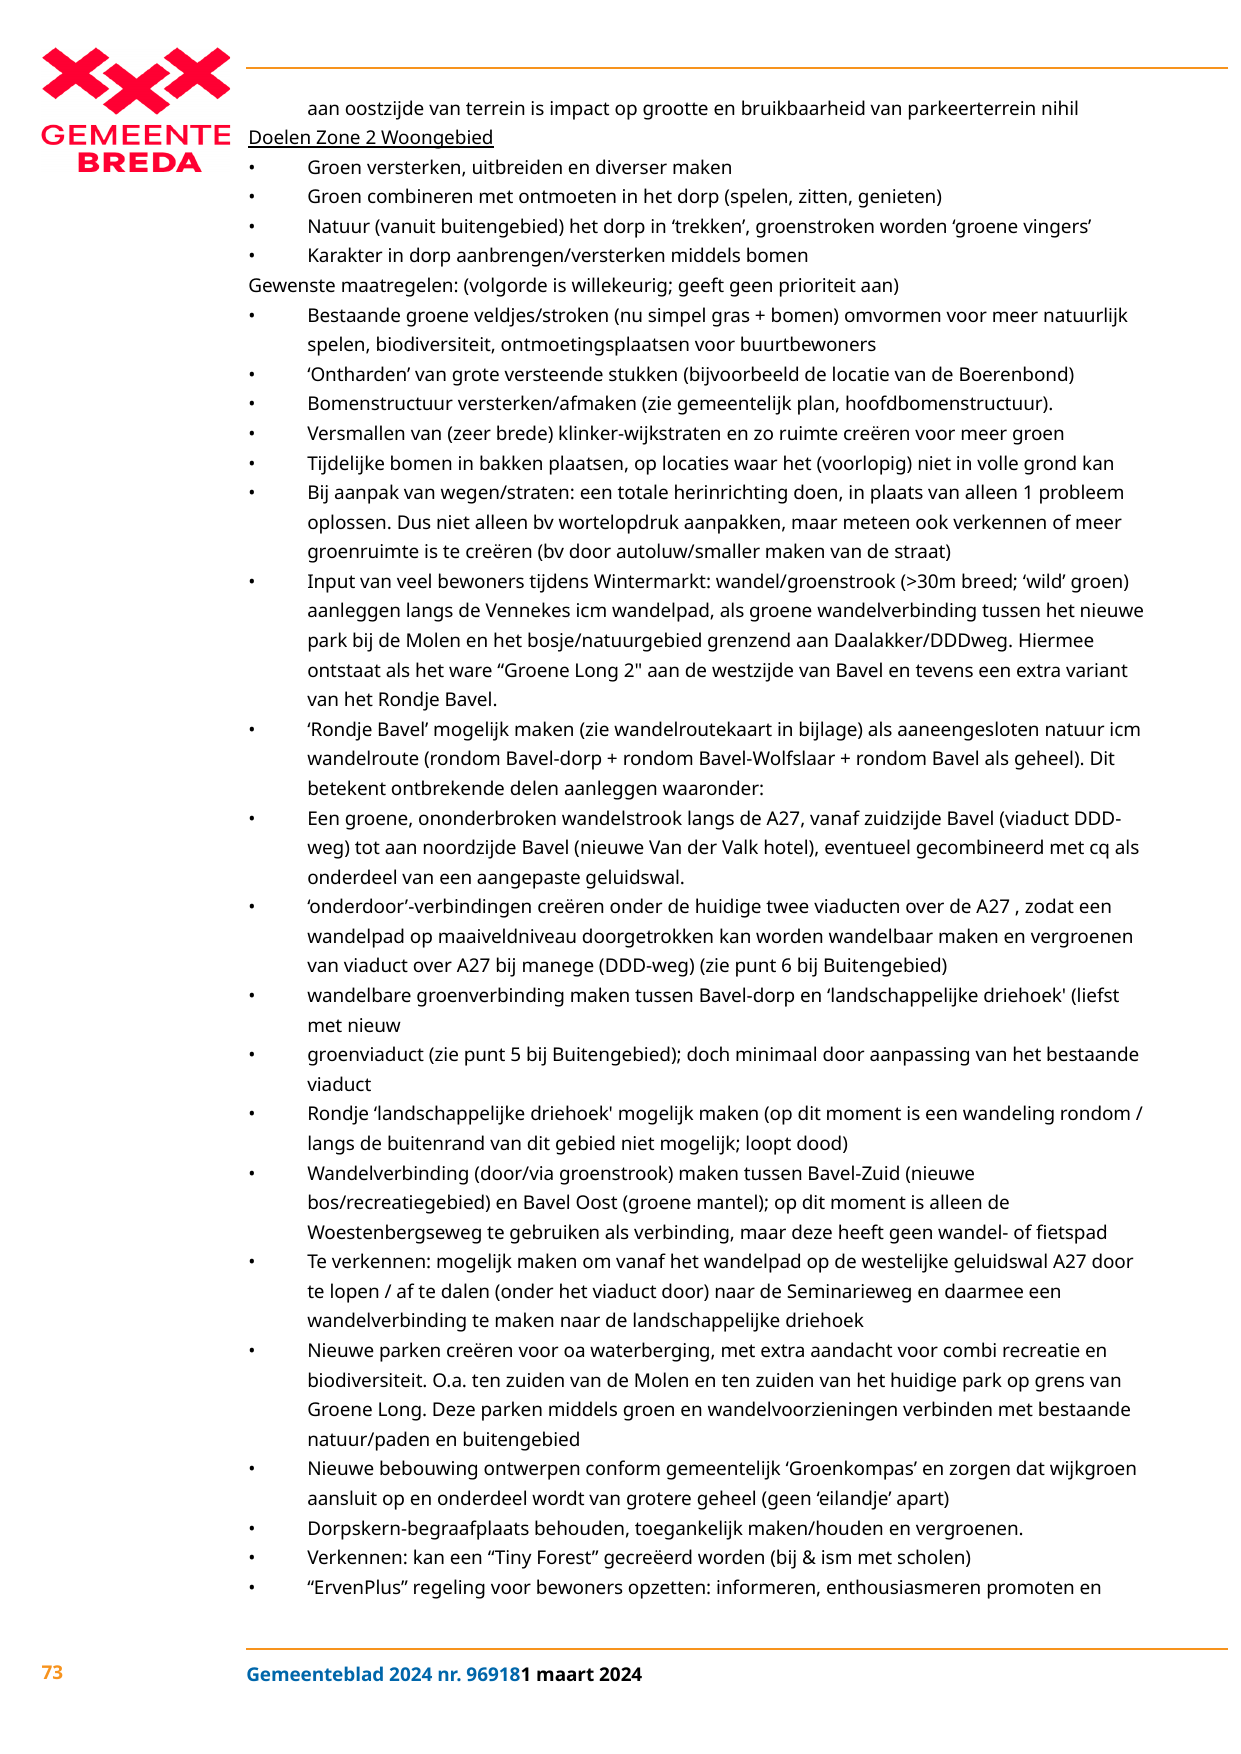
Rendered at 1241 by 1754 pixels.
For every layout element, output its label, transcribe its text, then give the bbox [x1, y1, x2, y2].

list Een groene, ononderbroken wandelstrook langs de A27, vanaf zuidzijde Bavel (viaduct DDD-weg) tot aan noordzijde Bavel (nieuwe Van der Valk hotel), eventueel gecombineerd met cq als onderdeel van een aangepaste geluidswal. [248, 805, 1152, 890]
list groenviaduct (zie punt 5 bij Buitengebied); doch minimaal door aanpassing van het bestaande viaduct [248, 1041, 1152, 1097]
list ‘onderdoor’-verbindingen creëren onder de huidige twee viaducten over de A27 , zodat een wandelpad op maaiveldniveau doorgetrokken kan worden wandelbaar maken en vergroenen van viaduct over A27 bij manege (DDD-weg) (zie punt 6 bij Buitengebied) [248, 893, 1152, 978]
list Groen combineren met ontmoeten in het dorp (spelen, zitten, genieten) [248, 183, 1152, 209]
list “ErvenPlus” regeling voor bewoners opzetten: informeren, enthousiasmeren promoten en [248, 1574, 1152, 1600]
list Rondje ‘landschappelijke driehoek' mogelijk maken (op dit moment is een wandeling rondom / langs de buitenrand van dit gebied niet mogelijk; loopt dood) [248, 1101, 1152, 1156]
list Karakter in dorp aanbrengen/versterken middels bomen [248, 243, 1152, 268]
list Bomenstructuur versterken/afmaken (zie gemeentelijk plan, hoofdbomenstructuur). [248, 391, 1152, 416]
list Natuur (vanuit buitengebied) het dorp in ‘trekken’, groenstroken worden ‘groene vingers’ [248, 213, 1152, 239]
list Te verkennen: mogelijk maken om vanaf het wandelpad op de westelijke geluidswal A27 door te lopen / af te dalen (onder het viaduct door) naar de Seminarieweg en daarmee een wandelverbinding te maken naar de landschappelijke driehoek [248, 1248, 1152, 1333]
picture [41, 47, 231, 172]
list wandelbare groenverbinding maken tussen Bavel-dorp en ‘landschappelijke driehoek' (liefst met nieuw [248, 982, 1152, 1038]
list Groen versterken, uitbreiden en diverser maken [248, 154, 1152, 180]
list ‘Rondje Bavel’ mogelijk maken (zie wandelroutekaart in bijlage) als aaneengesloten natuur icm wandelroute (rondom Bavel-dorp + rondom Bavel-Wolfslaar + rondom Bavel als geheel). Dit betekent ontbrekende delen aanleggen waaronder: [248, 716, 1152, 801]
text Doelen Zone 2 Woongebied [248, 124, 1152, 150]
list aan oostzijde van terrein is impact op grootte en bruikbaarheid van parkeerterrein nihil [248, 95, 1152, 121]
text Gewenste maatregelen: (volgorde is willekeurig; geeft geen prioriteit aan) [248, 272, 1152, 298]
list Bestaande groene veldjes/stroken (nu simpel gras + bomen) omvormen voor meer natuurlijk spelen, biodiversiteit, ontmoetingsplaatsen voor buurtbewoners [248, 302, 1152, 357]
list Dorpskern-begraafplaats behouden, toegankelijk maken/houden en vergroenen. [248, 1515, 1152, 1541]
list Bij aanpak van wegen/straten: een totale herinrichting doen, in plaats van alleen 1 probleem oplossen. Dus niet alleen bv wortelopdruk aanpakken, maar meteen ook verkennen of meer groenruimte is te creëren (bv door autoluw/smaller maken van de straat) [248, 479, 1152, 564]
list Tijdelijke bomen in bakken plaatsen, op locaties waar het (voorlopig) niet in volle grond kan [248, 450, 1152, 476]
list Nieuwe bebouwing ontwerpen conform gemeentelijk ‘Groenkompas’ en zorgen dat wijkgroen aansluit op en onderdeel wordt van grotere geheel (geen ‘eilandje’ apart) [248, 1456, 1152, 1511]
list Nieuwe parken creëren voor oa waterberging, met extra aandacht voor combi recreatie en biodiversiteit. O.a. ten zuiden van de Molen en ten zuiden van het huidige park op grens van Groene Long. Deze parken middels groen en wandelvoorzieningen verbinden met bestaande natuur/paden en buitengebied [248, 1337, 1152, 1452]
list Verkennen: kan een “Tiny Forest” gecreëerd worden (bij & ism met scholen) [248, 1544, 1152, 1570]
list Input van veel bewoners tijdens Wintermarkt: wandel/groenstrook (>30m breed; ‘wild’ groen) aanleggen langs de Vennekes icm wandelpad, als groene wandelverbinding tussen het nieuwe park bij de Molen en het bosje/natuurgebied grenzend aan Daalakker/DDDweg. Hiermee ontstaat als het ware “Groene Long 2" aan de westzijde van Bavel en tevens een extra variant van het Rondje Bavel. [248, 568, 1152, 712]
list Wandelverbinding (door/via groenstrook) maken tussen Bavel-Zuid (nieuwe bos/recreatiegebied) en Bavel Oost (groene mantel); op dit moment is alleen de Woestenbergseweg te gebruiken als verbinding, maar deze heeft geen wandel- of fietspad [248, 1160, 1152, 1245]
list ‘Ontharden’ van grote versteende stukken (bijvoorbeeld de locatie van de Boerenbond) [248, 361, 1152, 387]
list Versmallen van (zeer brede) klinker-wijkstraten en zo ruimte creëren voor meer groen [248, 420, 1152, 446]
